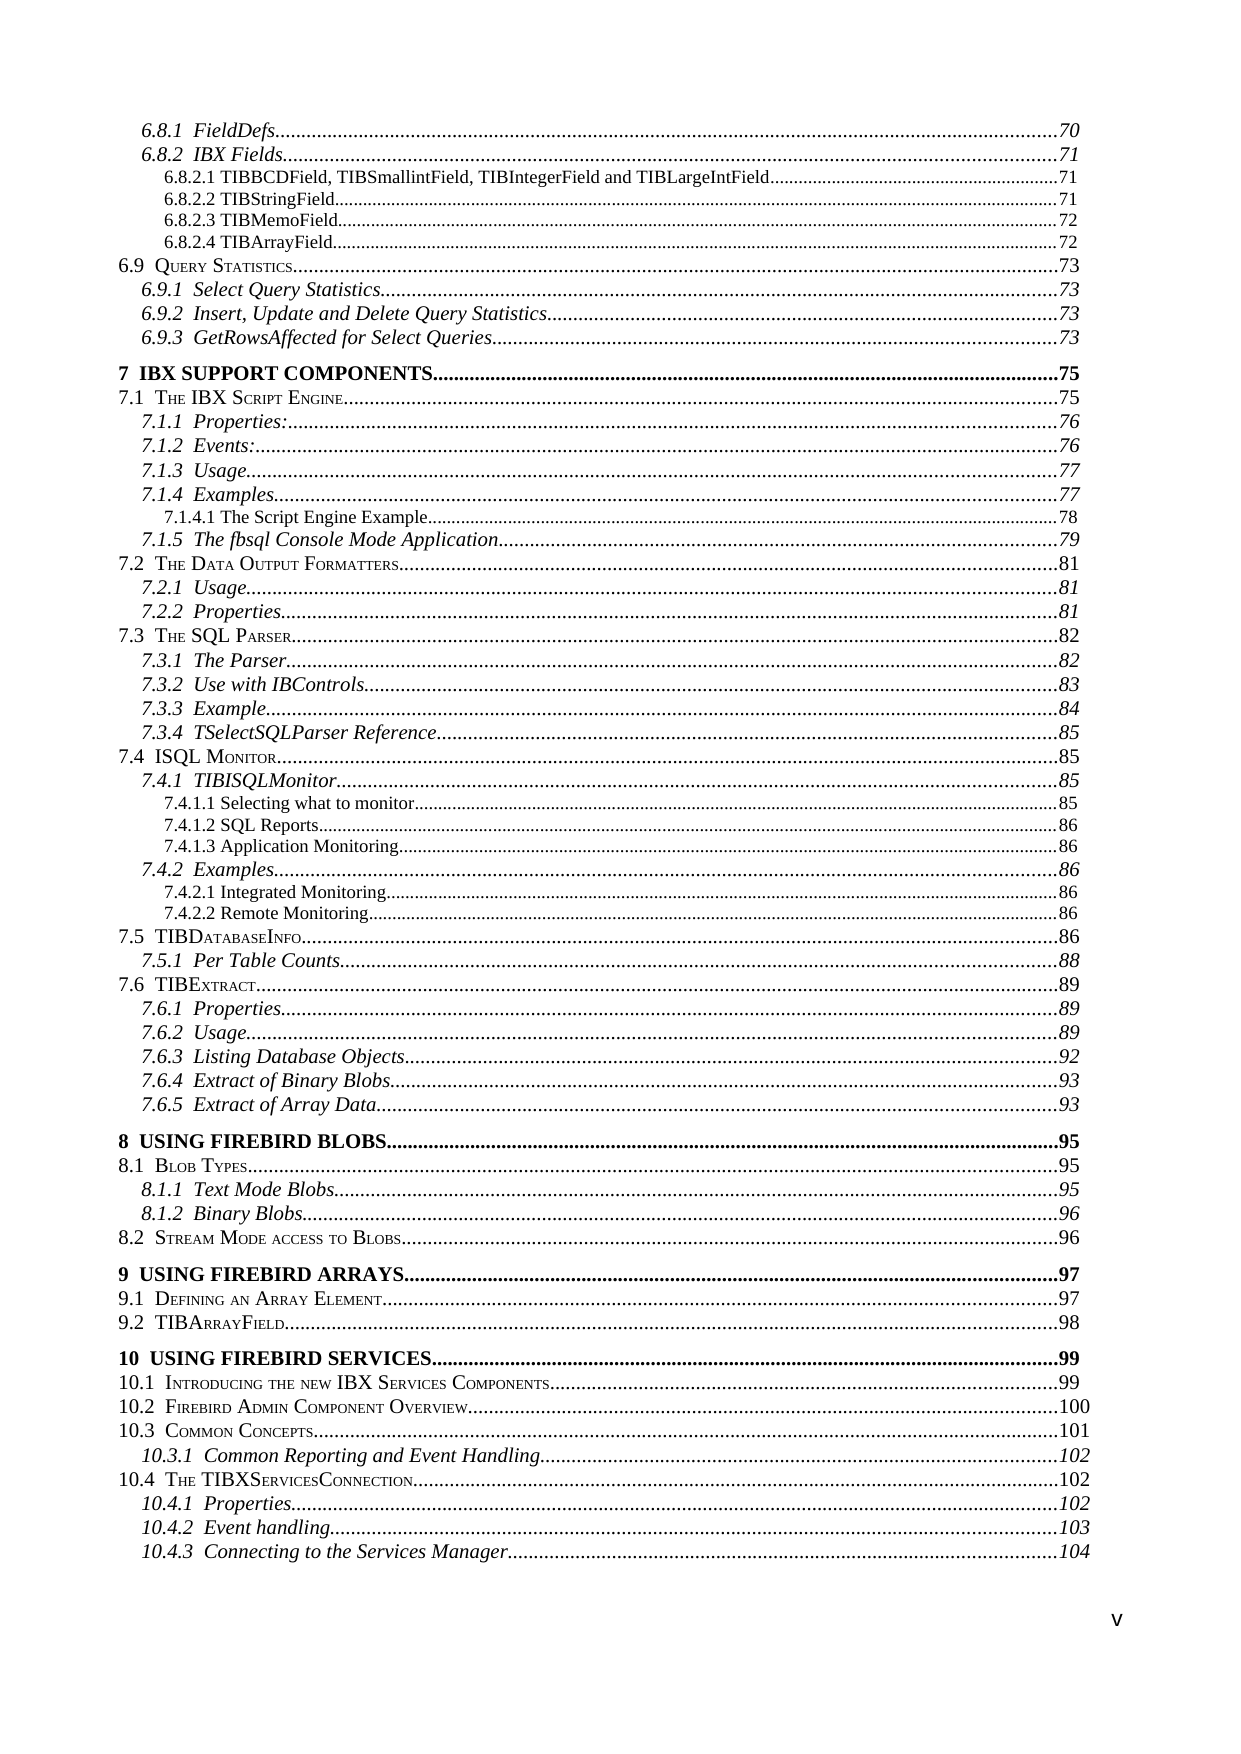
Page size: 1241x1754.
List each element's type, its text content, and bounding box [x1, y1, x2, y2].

text 8.1 Blob Types 95 [118, 1153, 1122, 1177]
text 6.9.1 Select Query Statistics 73 [141, 277, 1122, 301]
text 6.8.2.4 TIBArrayField 72 [164, 231, 1122, 252]
text 7.6.3 Listing Database Objects 92 [141, 1044, 1122, 1068]
text 7.4.1.1 Selecting what to monitor 85 [164, 792, 1122, 813]
text 6.8.2.3 TIBMemoField 72 [164, 209, 1122, 231]
text 7.4 ISQL Monitor 85 [118, 744, 1122, 768]
text 10.4.1 Properties 102 [141, 1491, 1122, 1515]
text 6.8.2.2 TIBStringField 71 [164, 188, 1122, 209]
text 7.4.1 TIBISQLMonitor 85 [141, 768, 1122, 792]
text 10.2 Firebird Admin Component Overview 100 [118, 1394, 1122, 1418]
text 7.6.1 Properties 89 [141, 996, 1122, 1020]
text 9 Using Firebird Arrays 97 [118, 1262, 1122, 1286]
text 7.3.4 TSelectSQLParser Reference 85 [141, 720, 1122, 744]
text 7.3 The SQL Parser 82 [118, 623, 1122, 647]
text 7.4.1.3 Application Monitoring 86 [164, 835, 1122, 857]
text 7.1.5 The fbsql Console Mode Application 79 [141, 527, 1122, 551]
text 10.3.1 Common Reporting and Event Handling 102 [141, 1442, 1122, 1467]
text 7.4.1.2 SQL Reports 86 [164, 813, 1122, 835]
text 10.1 Introducing the new IBX Services Components 99 [118, 1370, 1122, 1394]
text 7.1.2 Events: 76 [141, 433, 1122, 457]
text 10.4.2 Event handling 103 [141, 1515, 1122, 1539]
text 8.1.2 Binary Blobs 96 [141, 1201, 1122, 1225]
text 8.2 Stream Mode access to Blobs 96 [118, 1225, 1122, 1249]
text 6.8.2 IBX Fields 71 [141, 142, 1122, 166]
text 7.1.4.1 The Script Engine Example 78 [164, 506, 1122, 527]
text 7.3.2 Use with IBControls 83 [141, 672, 1122, 696]
text 8 Using Firebird Blobs 95 [118, 1129, 1122, 1153]
text 7.6.5 Extract of Array Data 93 [141, 1092, 1122, 1116]
text 7.4.2.2 Remote Monitoring 86 [164, 902, 1122, 924]
text 7.2.2 Properties 81 [141, 599, 1122, 623]
text 7.1.3 Usage 77 [141, 457, 1122, 482]
text 7.2.1 Usage 81 [141, 575, 1122, 599]
text 6.8.1 FieldDefs 70 [141, 118, 1122, 142]
text 10.4 The TIBXServicesConnection 102 [118, 1467, 1122, 1491]
text 9.2 TIBArrayField 98 [118, 1310, 1122, 1334]
text 7.6.4 Extract of Binary Blobs 93 [141, 1068, 1122, 1092]
text 10.4.3 Connecting to the Services Manager 104 [141, 1539, 1122, 1563]
text 7.3.1 The Parser 82 [141, 647, 1122, 672]
text 7.5 TIBDatabaseInfo 86 [118, 924, 1122, 948]
text 7 IBX Support Components 75 [118, 361, 1122, 385]
text 7.4.2.1 Integrated Monitoring 86 [164, 881, 1122, 902]
text 8.1.1 Text Mode Blobs 95 [141, 1177, 1122, 1201]
text 6.8.2.1 TIBBCDField, TIBSmallintField, TIBIntegerField and TIBLargeIntField 71 [164, 166, 1122, 188]
text 9.1 Defining an Array Element 97 [118, 1286, 1122, 1310]
text 10.3 Common Concepts 101 [118, 1418, 1122, 1442]
text 6.9.3 GetRowsAffected for Select Queries 73 [141, 325, 1122, 349]
text 7.2 The Data Output Formatters 81 [118, 551, 1122, 575]
text 7.3.3 Example 84 [141, 696, 1122, 720]
text 6.9.2 Insert, Update and Delete Query Statistics 73 [141, 301, 1122, 325]
text 7.1.4 Examples 77 [141, 482, 1122, 506]
text 7.6.2 Usage 89 [141, 1020, 1122, 1044]
text 6.9 Query Statistics 73 [118, 252, 1122, 277]
text 7.5.1 Per Table Counts 88 [141, 948, 1122, 972]
text 10 Using Firebird Services 99 [118, 1346, 1122, 1370]
text 7.6 TIBExtract 89 [118, 972, 1122, 996]
text 7.1.1 Properties: 76 [141, 409, 1122, 433]
text 7.1 The IBX Script Engine 75 [118, 385, 1122, 409]
text 7.4.2 Examples 86 [141, 857, 1122, 881]
